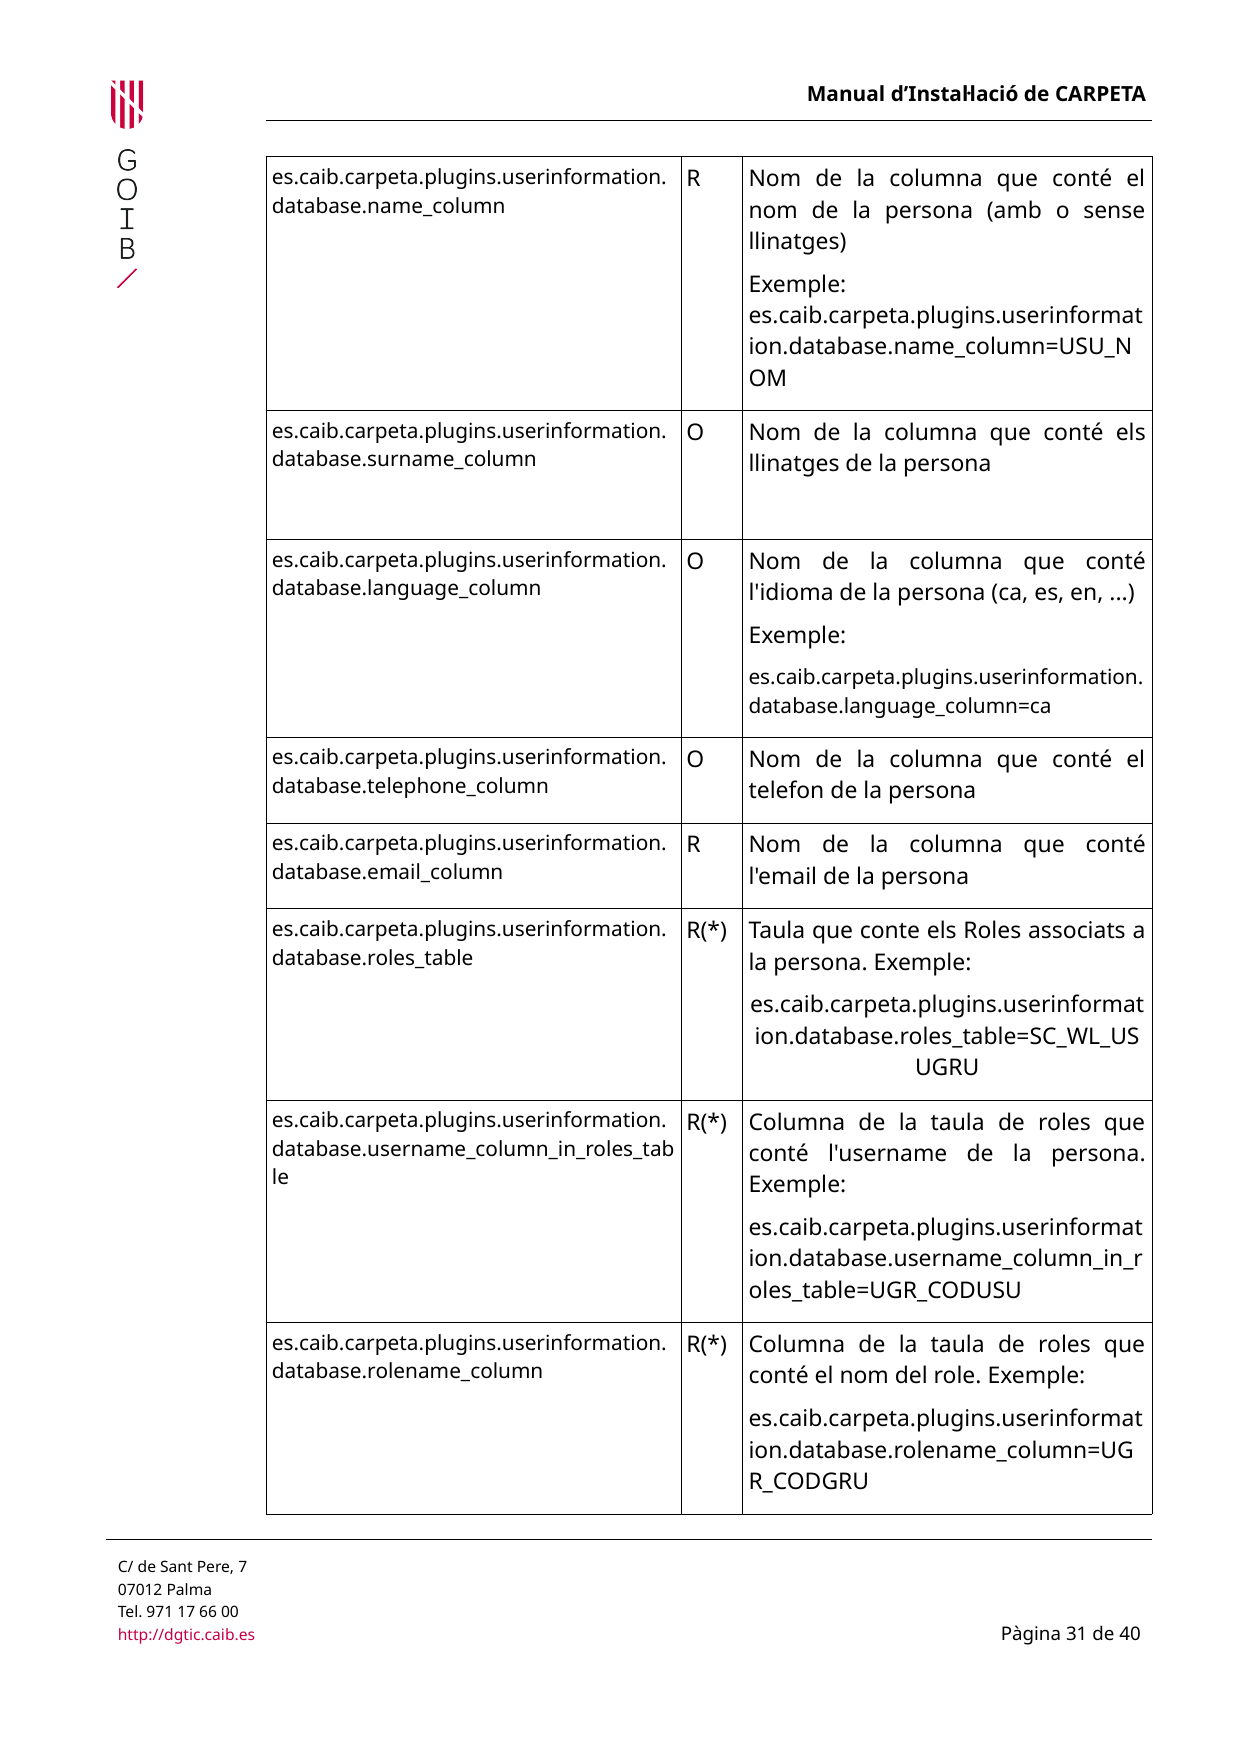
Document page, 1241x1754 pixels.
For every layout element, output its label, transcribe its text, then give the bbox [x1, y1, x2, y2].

table_cell R(*) [682, 1101, 742, 1322]
table_cell es.caib.carpeta.plugins.userinformation.database.surname_column [267, 411, 681, 539]
table_cell Nom de la columna que conté l'email de la persona [743, 824, 1152, 908]
picture [82, 57, 172, 319]
table_cell es.caib.carpeta.plugins.userinformation.database.name_column [267, 157, 681, 410]
table_cell O [682, 540, 742, 737]
table_cell Nom de la columna que conté els llinatges de la persona [743, 411, 1152, 539]
table_cell Columna de la taula de roles que conté el nom del role. Exemple: es.caib.carpeta.plugins.userinformation.database.rolename_column=UGR_CODGRU [743, 1323, 1152, 1514]
table_cell Taula que conte els Roles associats a la persona. Exemple: es.caib.carpeta.plugins.userinformation.database.roles_table=SC_WL_USUGRU [743, 909, 1152, 1100]
table_cell es.caib.carpeta.plugins.userinformation.database.rolename_column [267, 1323, 681, 1514]
table_cell Nom de la columna que conté l'idioma de la persona (ca, es, en, ...) Exemple: es.caib.carpeta.plugins.userinformation.database.language_column=ca [743, 540, 1152, 737]
table_cell Columna de la taula de roles que conté l'username de la persona. Exemple: es.caib.carpeta.plugins.userinformation.database.username_column_in_roles_table=UGR_CODUSU [743, 1101, 1152, 1322]
table_cell Nom de la columna que conté el telefon de la persona [743, 738, 1152, 822]
table_cell R(*) [682, 1323, 742, 1514]
table_cell es.caib.carpeta.plugins.userinformation.database.roles_table [267, 909, 681, 1100]
table_cell es.caib.carpeta.plugins.userinformation.database.telephone_column [267, 738, 681, 822]
table_cell O [682, 738, 742, 822]
table_cell R [682, 157, 742, 410]
table_cell Nom de la columna que conté el nom de la persona (amb o sense llinatges) Exemple: es.caib.carpeta.plugins.userinformation.database.name_column=USU_NOM [743, 157, 1152, 410]
table_cell es.caib.carpeta.plugins.userinformation.database.email_column [267, 824, 681, 908]
table_cell O [682, 411, 742, 539]
table_cell R [682, 824, 742, 908]
table_cell R(*) [682, 909, 742, 1100]
table_cell es.caib.carpeta.plugins.userinformation.database.username_column_in_roles_table [267, 1101, 681, 1322]
table_cell es.caib.carpeta.plugins.userinformation.database.language_column [267, 540, 681, 737]
